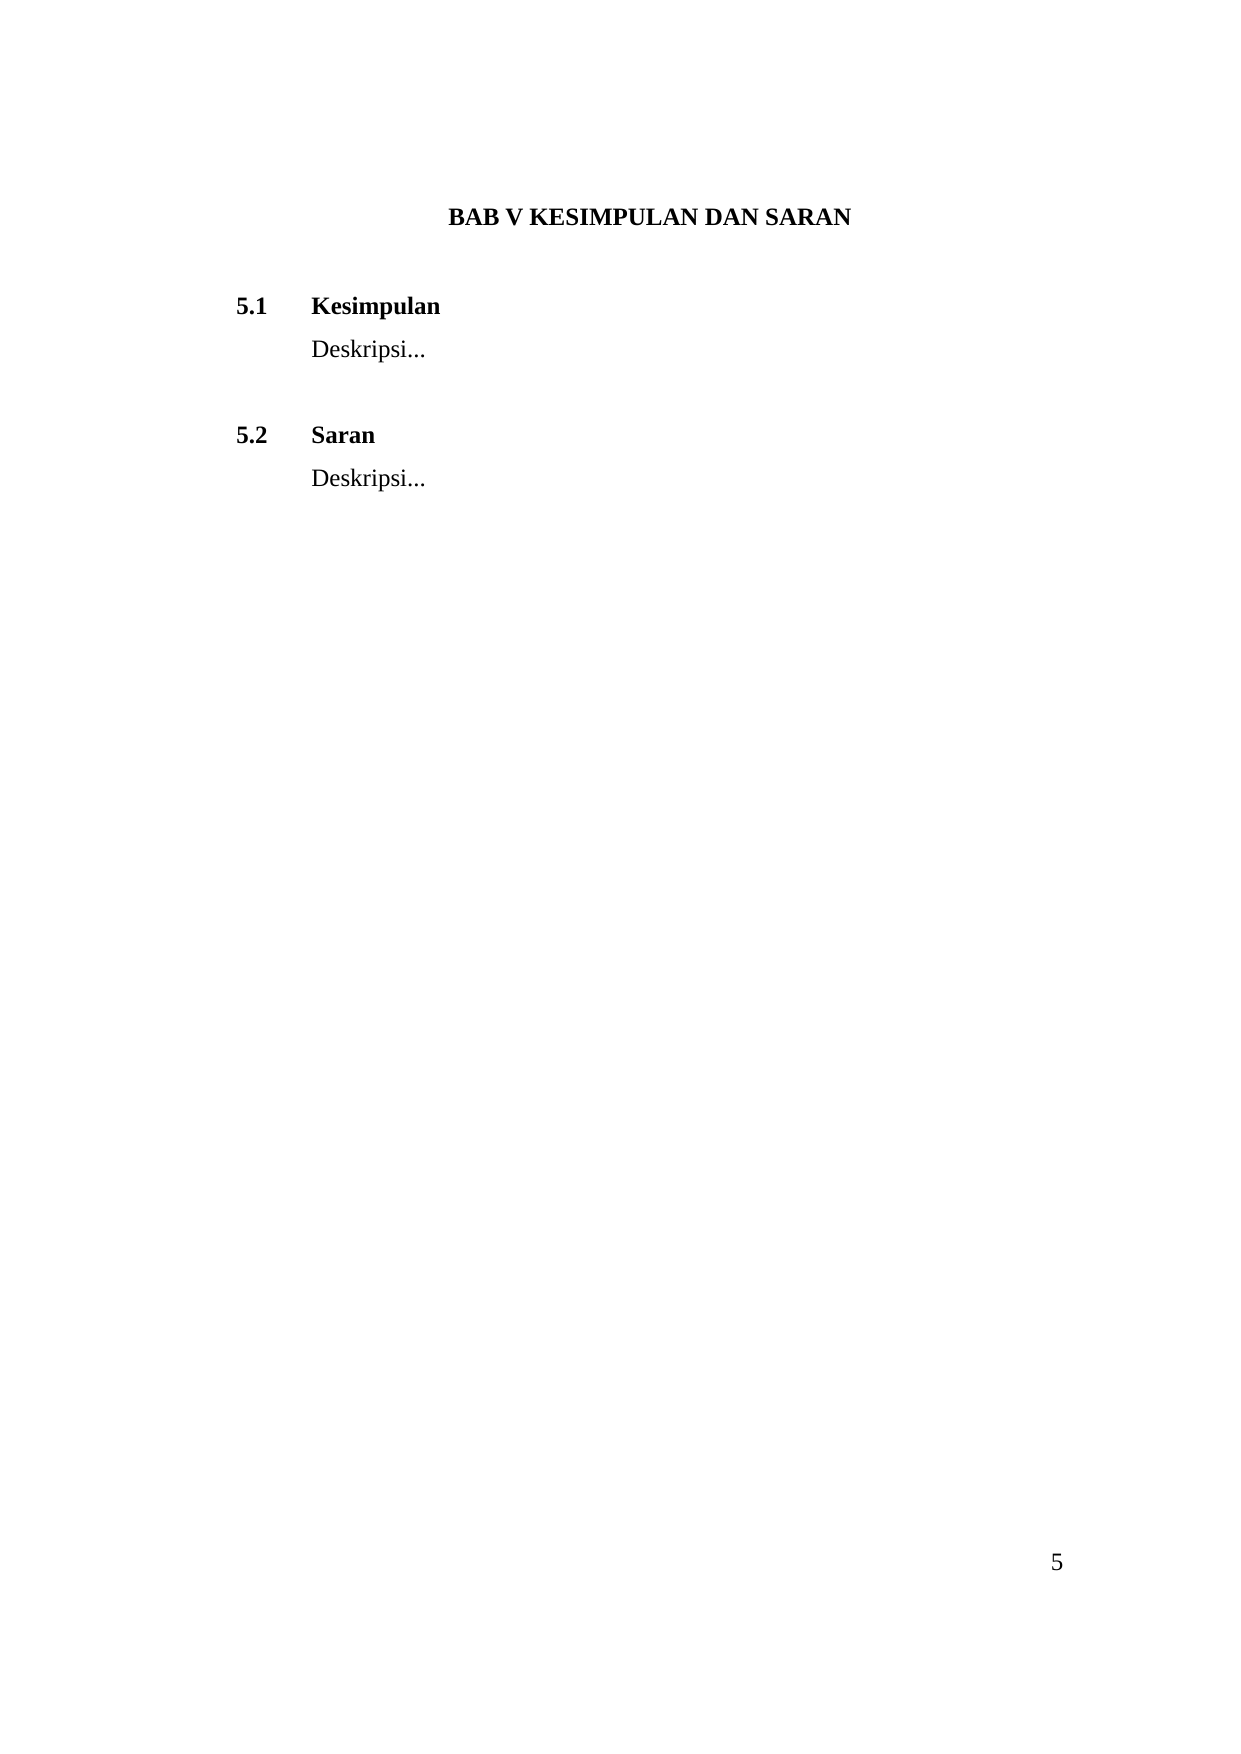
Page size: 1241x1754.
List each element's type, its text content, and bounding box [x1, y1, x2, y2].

text Deskripsi... [236, 334, 1063, 363]
subtitle BAB V KESIMPULAN DAN SARAN [236, 202, 1063, 231]
text Deskripsi... [236, 463, 1063, 492]
subtitle 5.2 Saran [236, 420, 1063, 449]
subtitle 5.1 Kesimpulan [236, 291, 1063, 320]
